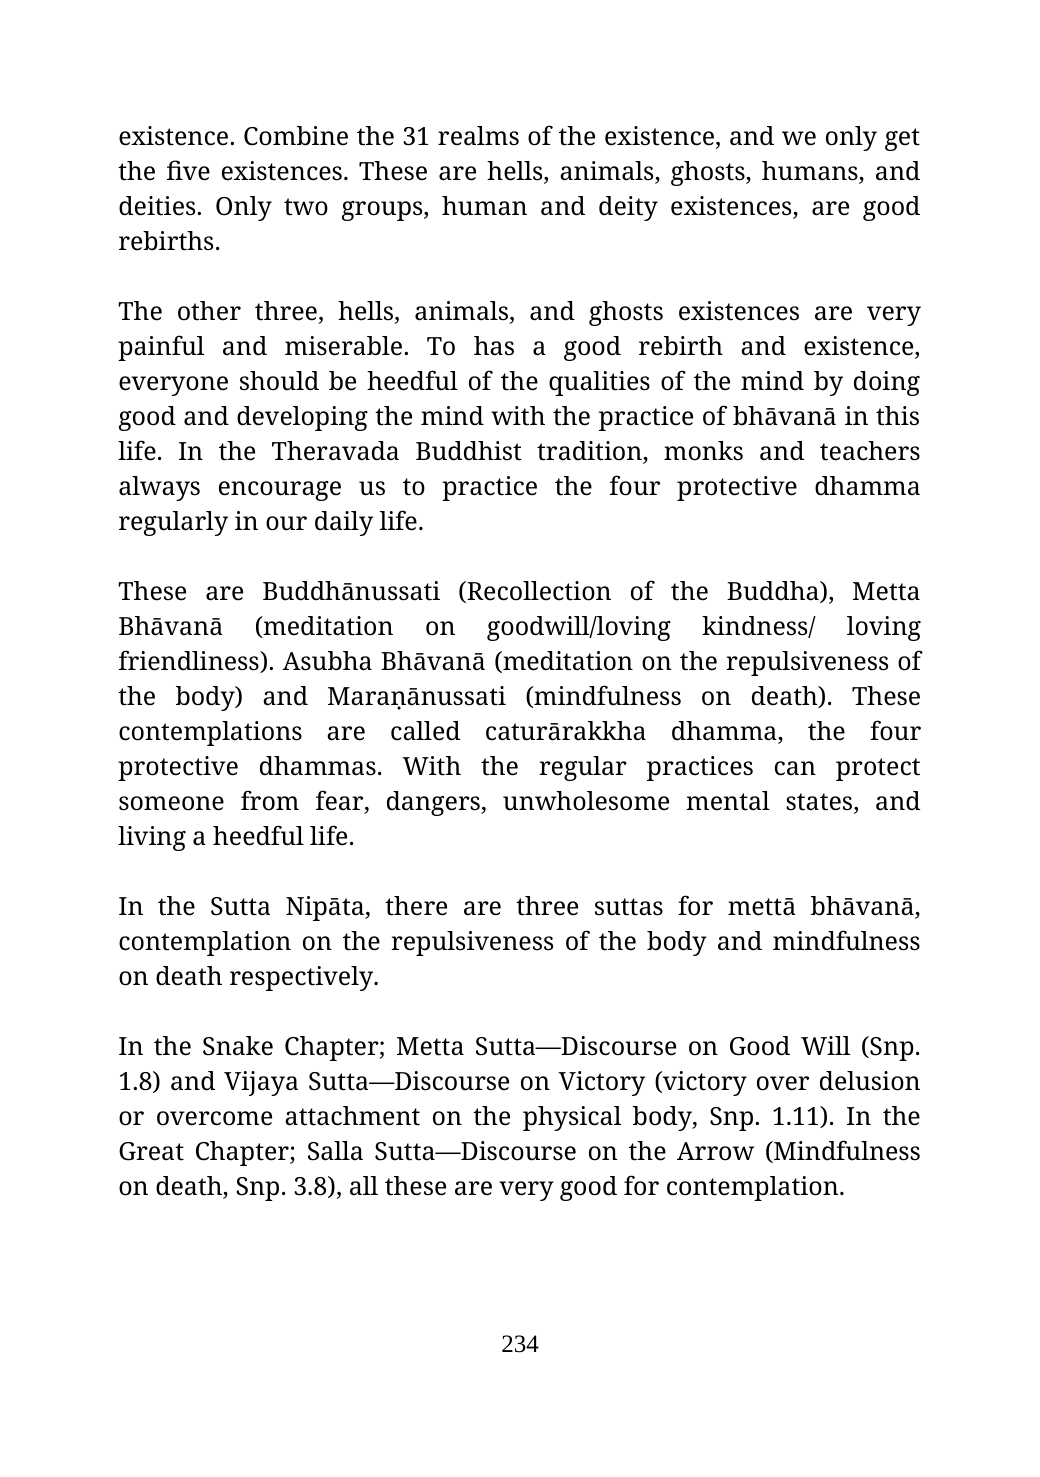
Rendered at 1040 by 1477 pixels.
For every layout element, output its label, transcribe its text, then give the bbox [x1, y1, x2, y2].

text In the Snake Chapter; Metta Sutta—Discourse on Good Will (Snp. 1.8) and Vijaya Sutta—Discourse on Victory (victory over delusion or overcome attachment on the physical body, Snp. 1.11). In the Great Chapter; Salla Sutta—Discourse on the Arrow (Mindfulness on death, Snp. 3.8), all these are very good for contemplation. [118, 1028, 922, 1203]
text existence. Combine the 31 realms of the existence, and we only get the five existences. These are hells, animals, ghosts, humans, and deities. Only two groups, human and deity existences, are good rebirths. The other three, hells, animals, and ghosts existences are very painful and miserable. To has a good rebirth and existence, everyone should be heedful of the qualities of the mind by doing good and developing the mind with the practice of bhāvanā in this life. In the Theravada Buddhist tradition, monks and teachers always encourage us to practice the four protective dhamma regularly in our daily life. These are Buddhānussati (Recollection of the Buddha), Metta Bhāvanā (meditation on goodwill/loving kindness/ loving friendliness). Asubha Bhāvanā (meditation on the repulsiveness of the body) and Maraṇānussati (mindfulness on death). These contemplations are called caturārakkha dhamma, the four protective dhammas. With the regular practices can protect someone from fear, dangers, unwholesome mental states, and living a heedful life. In the Sutta Nipāta, there are three suttas for mettā bhāvanā, contemplation on the repulsiveness of the body and mindfulness on death respectively. [118, 118, 922, 993]
